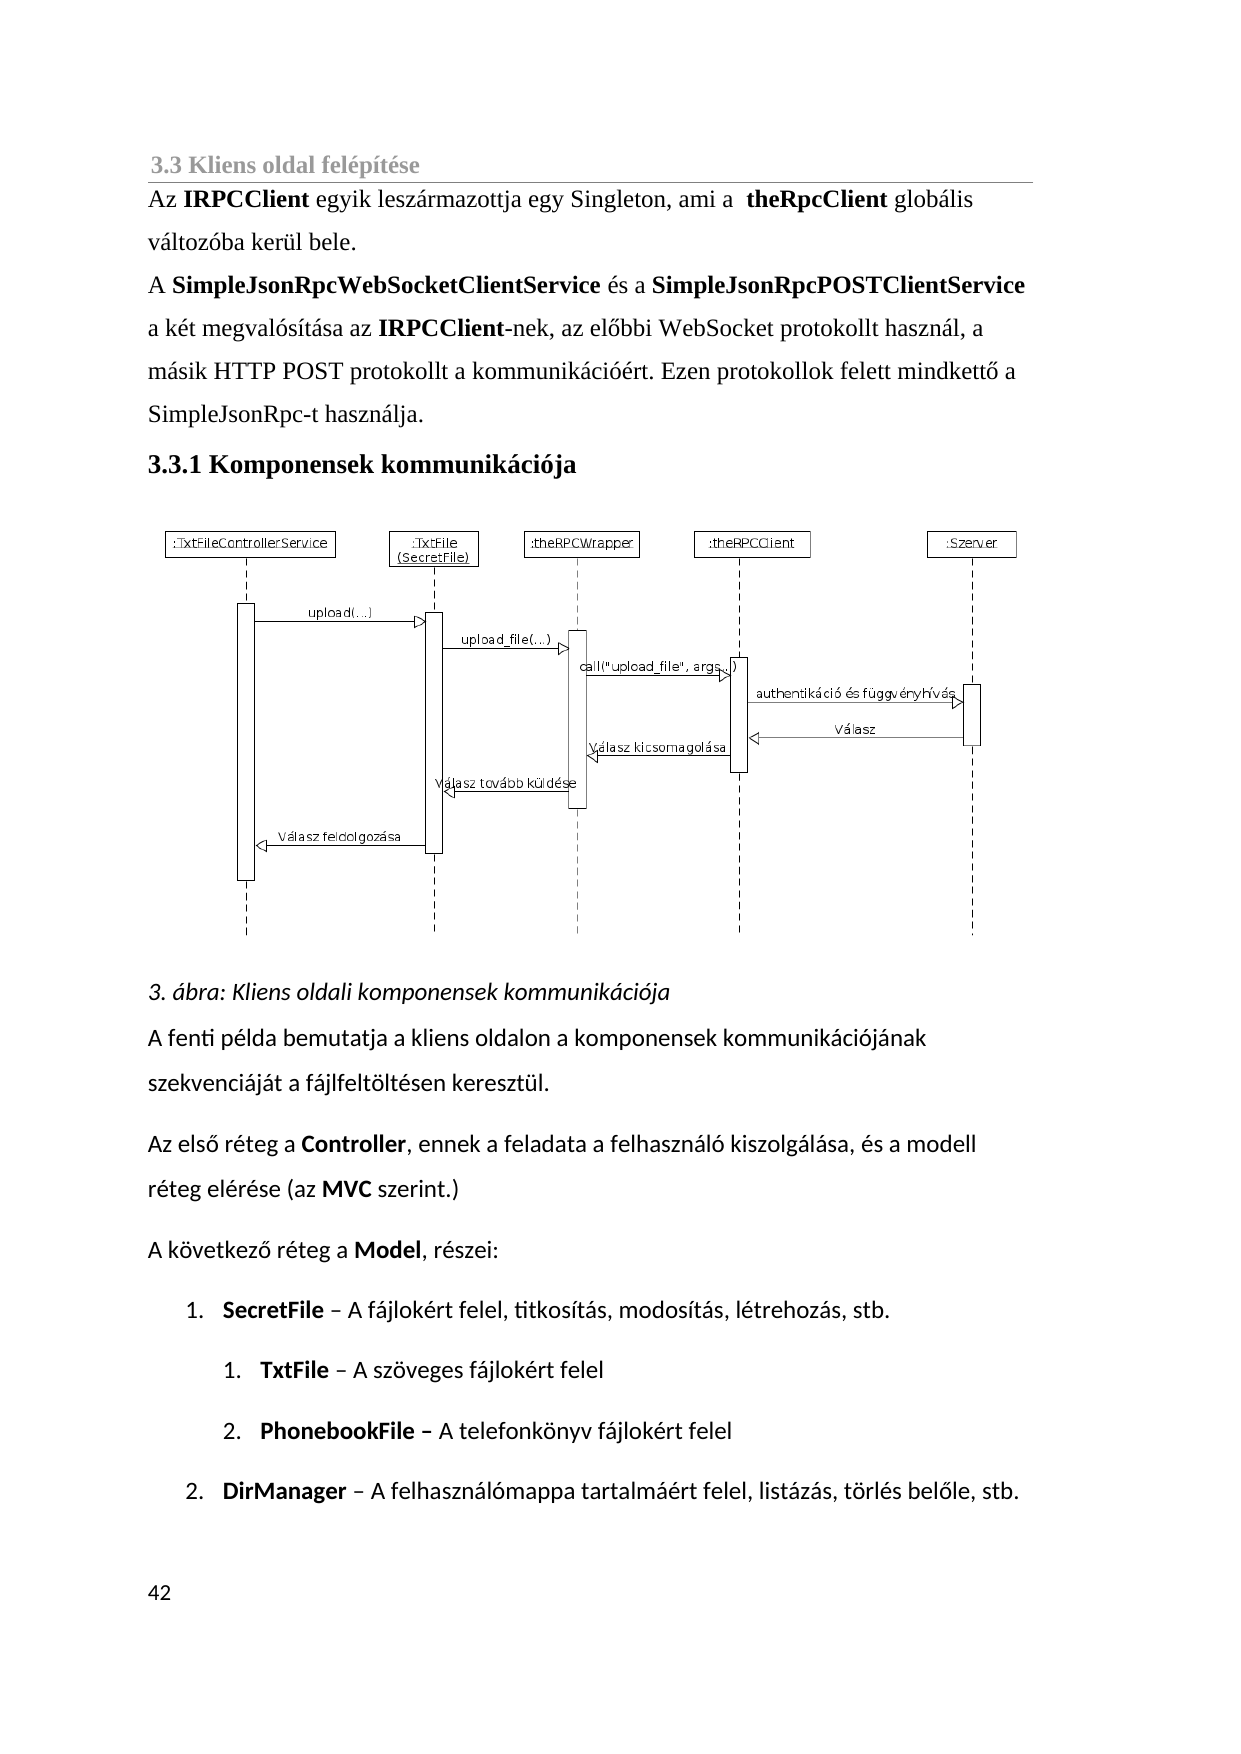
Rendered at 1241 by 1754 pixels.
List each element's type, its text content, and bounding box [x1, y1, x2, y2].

text Az IRPCClient egyik leszármazottja egy Singleton, ami a theRpcClient globális változóba kerül bele. [148, 184, 1033, 256]
list DirManager – A felhasználómappa tartalmáért felel, listázás, törlés belőle, stb. [185, 1475, 1033, 1506]
list TxtFile – A szöveges fájlokért felel [223, 1354, 1033, 1385]
text A SimpleJsonRpcWebSocketClientService és a SimpleJsonRpcPOSTClientService a két megvalósítása az IRPCClient-nek, az előbbi WebSocket protokollt használ, a másik HTTP POST protokollt a kommunikációért. Ezen protokollok felett mindkettő a SimpleJsonRpc-t használja. [148, 270, 1033, 428]
list SecretFile – A fájlokért felel, titkosítás, modosítás, létrehozás, stb. [185, 1294, 1033, 1325]
list PhonebookFile – A telefonkönyv fájlokért felel [223, 1415, 1033, 1445]
text A következő réteg a Model, részei: [148, 1234, 1033, 1264]
picture [147, 513, 1034, 970]
text [148, 501, 1033, 513]
text 3. ábra: Kliens oldali komponensek kommunikációja [148, 970, 1033, 1007]
text Az első réteg a Controller, ennek a feladata a felhasználó kiszolgálása, és a modell réteg elérése (az MVC szerint.) [148, 1128, 1033, 1204]
text A fenti példa bemutatja a kliens oldalon a komponensek kommunikációjának szekvenciáját a fájlfeltöltésen keresztül. [148, 1007, 1033, 1098]
subtitle Komponensek kommunikációja [148, 448, 1033, 479]
